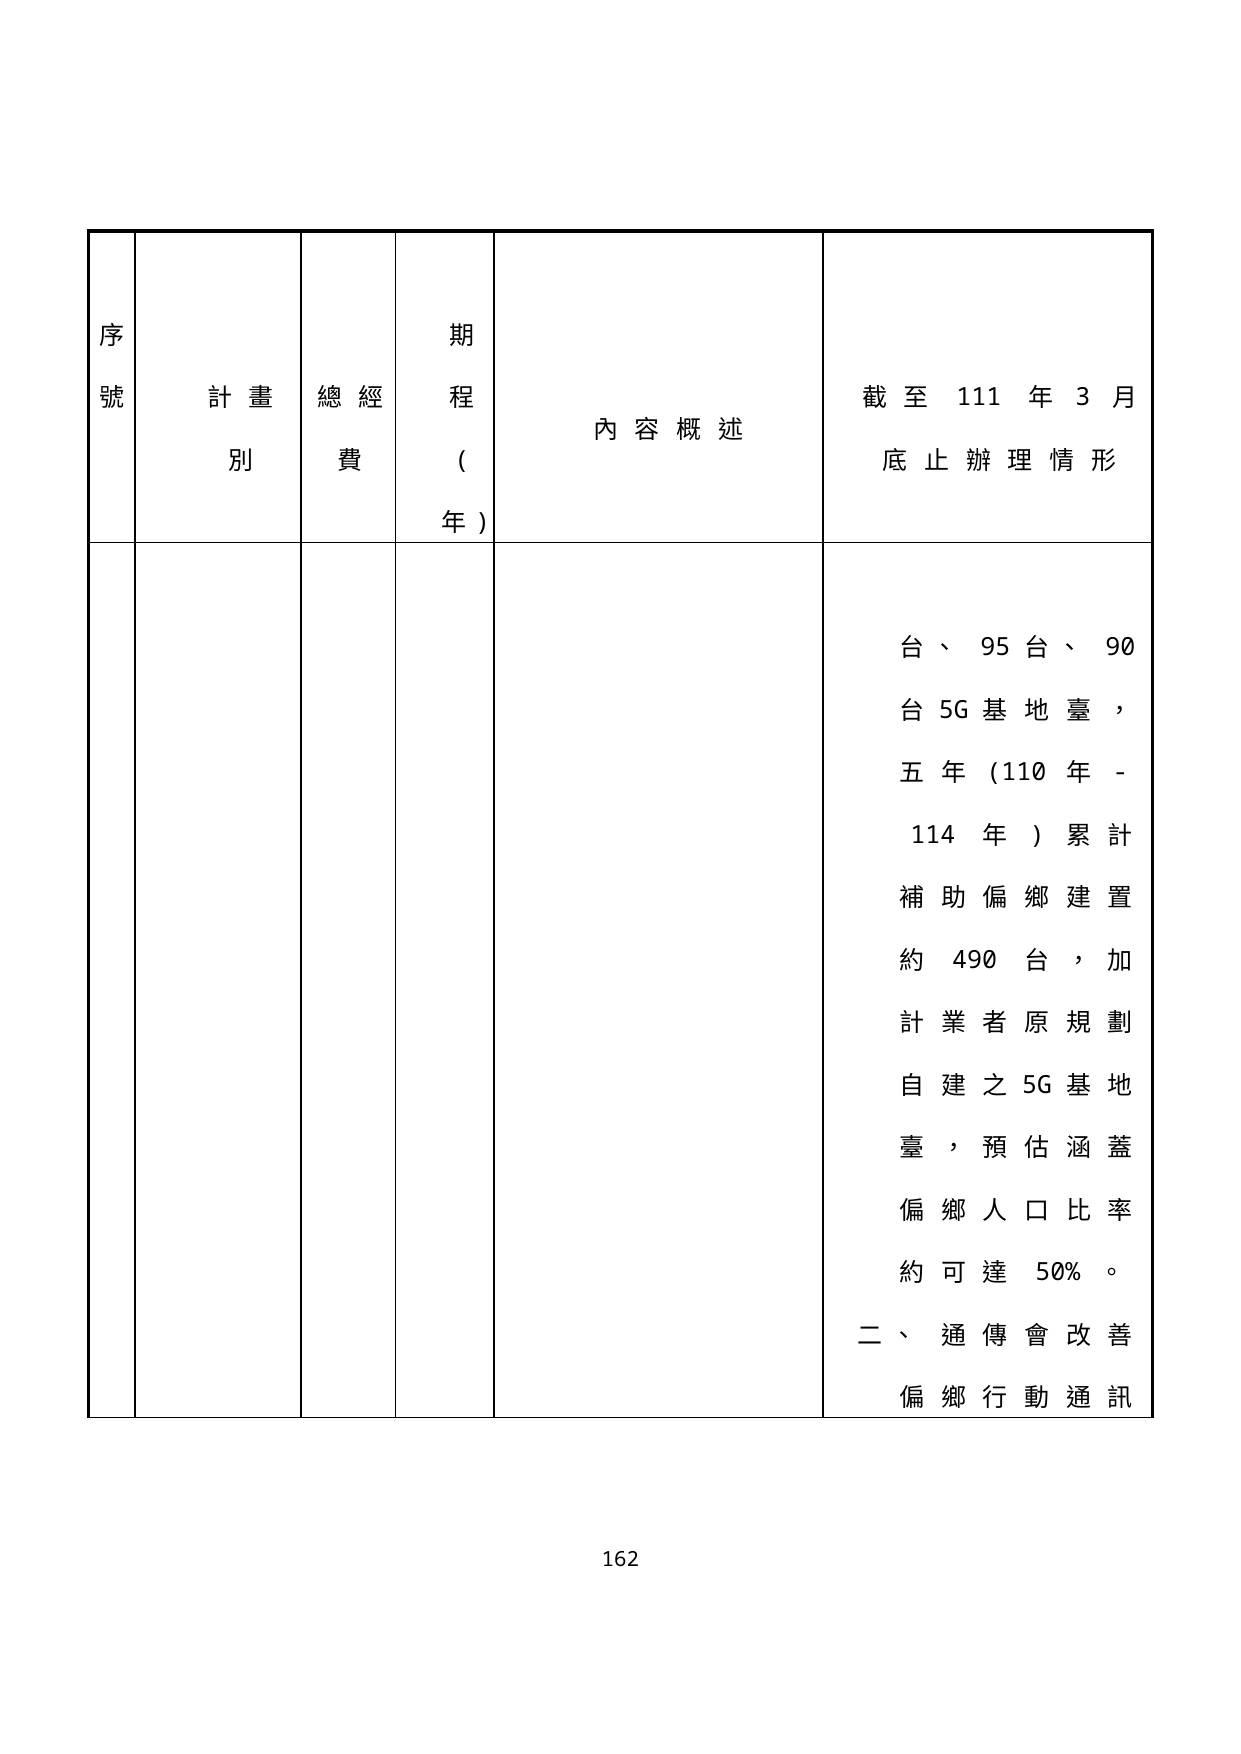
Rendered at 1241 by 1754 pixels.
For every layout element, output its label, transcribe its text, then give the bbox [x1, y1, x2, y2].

table_cell [90, 543, 134, 1417]
table_header 截至111年3月底止辦理情形 [824, 233, 1151, 542]
table_header 總經費 [302, 233, 395, 542]
table_cell [136, 543, 300, 1417]
table_cell [302, 543, 395, 1417]
table_header 序號 [90, 233, 134, 542]
table_cell [396, 543, 493, 1417]
table_header 計畫別 [136, 233, 300, 542]
table_header 期程(年) [396, 233, 493, 542]
table_header 內容概述 [495, 233, 822, 542]
table_cell [495, 543, 822, 1417]
table_cell 台、95台、90台5G基地臺，五年(110年-114年)累計補助偏鄉建置約490台，加計業者原規劃自建之5G基地臺，預估涵蓋偏鄉人口比率約可達50%。 二、通傳會改善偏鄉行動通訊 [824, 543, 1151, 1417]
